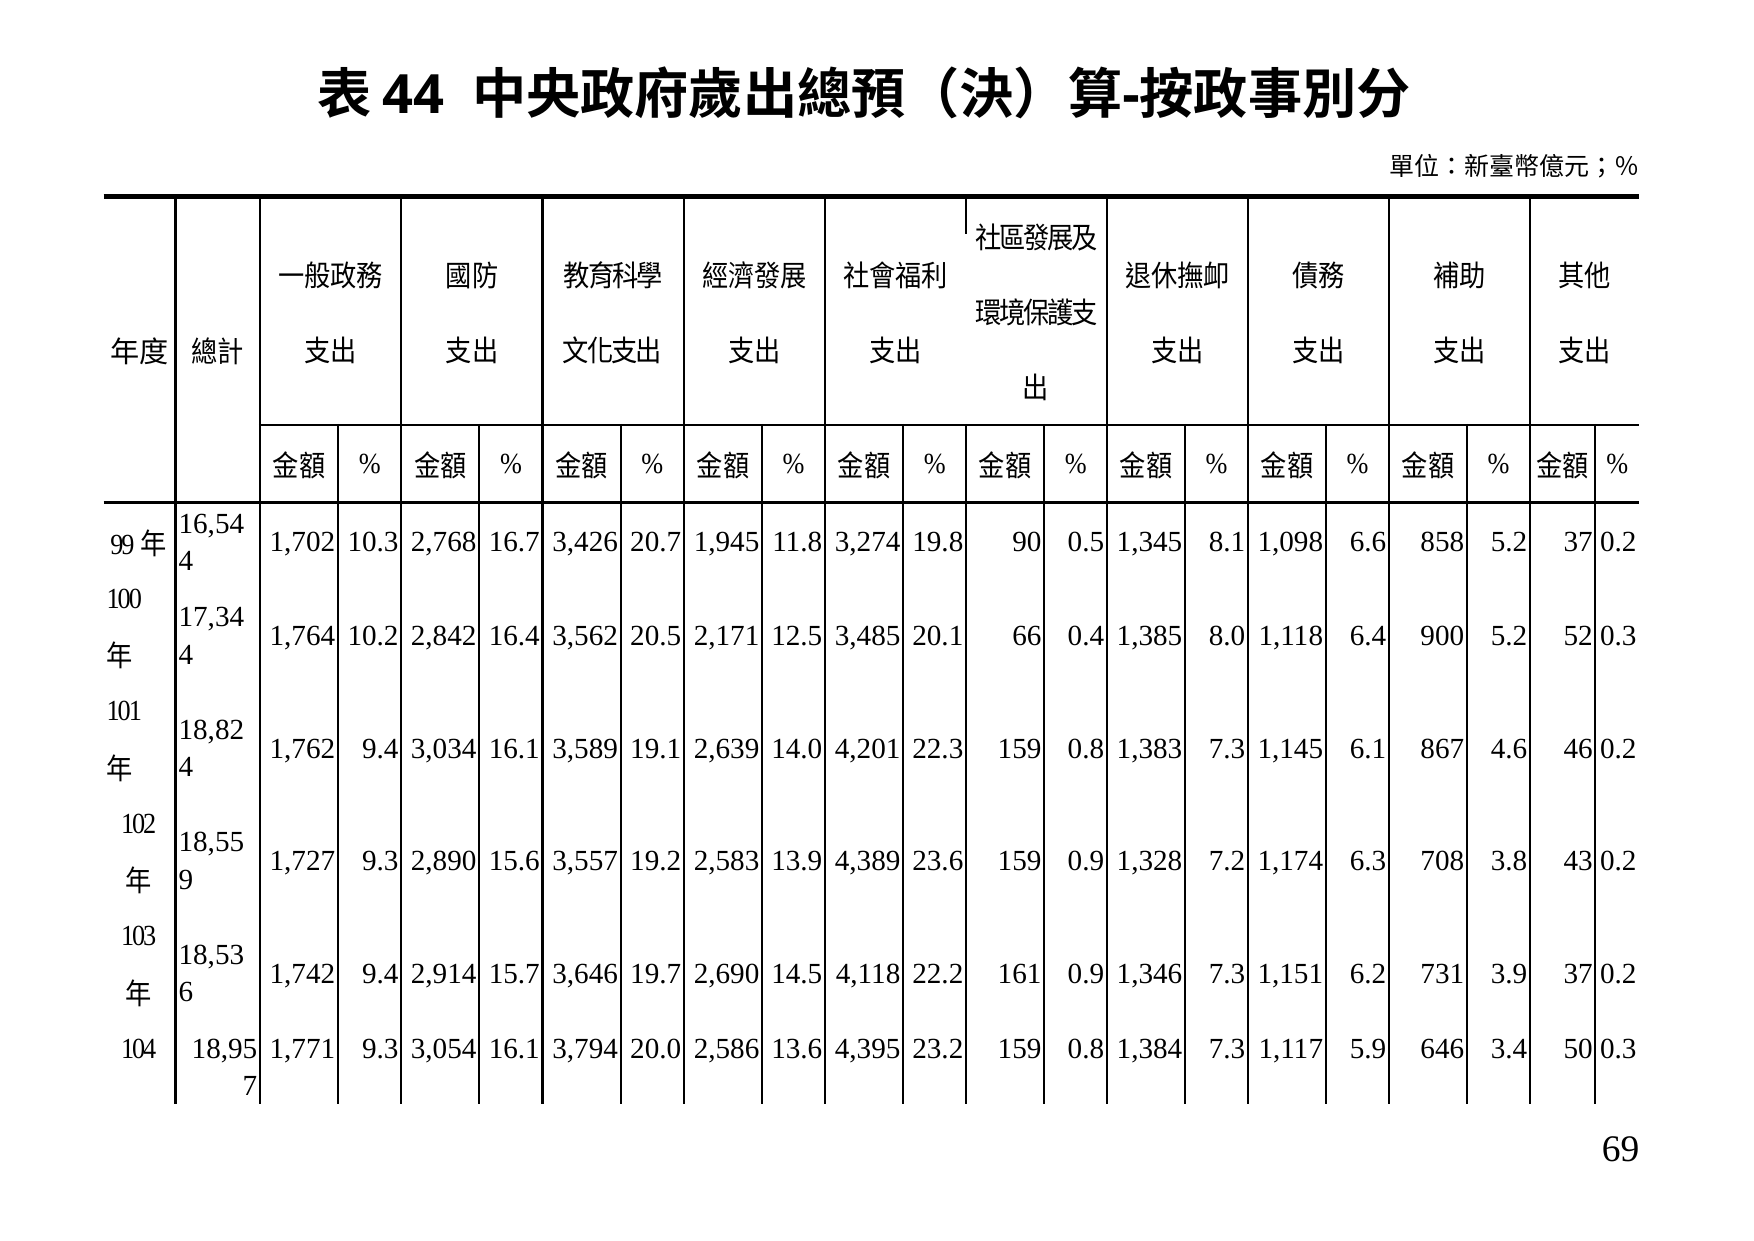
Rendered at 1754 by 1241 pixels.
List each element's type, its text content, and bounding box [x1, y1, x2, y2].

table_cell 1,145 [1249, 691, 1325, 804]
table_cell 16,544 [177, 504, 259, 579]
table_cell 161 [967, 916, 1043, 1029]
table_cell 3,034 [402, 691, 478, 804]
table_cell 18,559 [177, 804, 259, 916]
table_cell 6.4 [1327, 579, 1388, 691]
table_cell 10.3 [339, 504, 400, 579]
table_cell 金額 [1108, 426, 1184, 501]
table_cell 7.3 [1186, 916, 1247, 1029]
table_cell 17,344 [177, 579, 259, 691]
table_cell 3,485 [826, 579, 902, 691]
table_cell 3.9 [1468, 916, 1529, 1029]
table_cell 金額 [402, 426, 478, 501]
table_cell 2,171 [685, 579, 761, 691]
table_cell 4,201 [826, 691, 902, 804]
table_cell 0.2 [1596, 804, 1639, 916]
table_cell 4,395 [826, 1029, 902, 1104]
table_cell 20.7 [622, 504, 683, 579]
table_cell 708 [1390, 804, 1466, 916]
table_cell 1,742 [261, 916, 337, 1029]
table_cell 3,054 [402, 1029, 478, 1104]
table_cell 99年 [104, 504, 174, 579]
table_cell 金額 [261, 426, 337, 501]
table_cell 66 [967, 579, 1043, 691]
table_cell 23.6 [904, 804, 965, 916]
table_cell 10.2 [339, 579, 400, 691]
table_cell % [1186, 426, 1247, 501]
table_cell 2,842 [402, 579, 478, 691]
table_cell % [1468, 426, 1529, 501]
table_cell 19.1 [622, 691, 683, 804]
table_cell 1,762 [261, 691, 337, 804]
table_cell 3,426 [544, 504, 620, 579]
table_cell 867 [1390, 691, 1466, 804]
table_cell 1,098 [1249, 504, 1325, 579]
table_cell 13.9 [763, 804, 824, 916]
table_cell 1,118 [1249, 579, 1325, 691]
table_cell 14.0 [763, 691, 824, 804]
table_cell 11.8 [763, 504, 824, 579]
table_cell 0.4 [1045, 579, 1106, 691]
table_cell 18,824 [177, 691, 259, 804]
table_cell 8.1 [1186, 504, 1247, 579]
table_cell 19.2 [622, 804, 683, 916]
table_cell 3,794 [544, 1029, 620, 1104]
table_cell 16.1 [480, 1029, 541, 1104]
table_cell 15.7 [480, 916, 541, 1029]
table_header 教育科學 文化支出 [544, 199, 683, 424]
table_cell 2,914 [402, 916, 478, 1029]
table_cell 2,583 [685, 804, 761, 916]
table_cell 3.4 [1468, 1029, 1529, 1104]
table_header 債務 支出 [1249, 199, 1388, 424]
table_cell 5.2 [1468, 504, 1529, 579]
table_cell % [622, 426, 683, 501]
table_cell 19.7 [622, 916, 683, 1029]
table_cell 0.3 [1596, 1029, 1639, 1104]
table_header 總計 [177, 199, 259, 501]
table_cell 金額 [1390, 426, 1466, 501]
table_cell 2,690 [685, 916, 761, 1029]
table_cell 3,562 [544, 579, 620, 691]
table_cell 1,383 [1108, 691, 1184, 804]
table_cell 1,385 [1108, 579, 1184, 691]
table_cell 3,589 [544, 691, 620, 804]
table_cell 90 [967, 504, 1043, 579]
table_cell 3,646 [544, 916, 620, 1029]
table_header 社區發展及 環境保護支出 [966, 199, 1106, 424]
table_cell 1,702 [261, 504, 337, 579]
table_cell 858 [1390, 504, 1466, 579]
table_cell 9.3 [339, 804, 400, 916]
table_cell 0.8 [1045, 1029, 1106, 1104]
table_cell % [904, 426, 965, 501]
table_cell 1,764 [261, 579, 337, 691]
table_cell 1,384 [1108, 1029, 1184, 1104]
table_cell 2,768 [402, 504, 478, 579]
table_header 社會福利 支出 [826, 199, 966, 424]
table_cell 1,727 [261, 804, 337, 916]
table_cell 7.3 [1186, 1029, 1247, 1104]
table_cell 0.3 [1596, 579, 1639, 691]
table_cell 4,118 [826, 916, 902, 1029]
table_cell 4.6 [1468, 691, 1529, 804]
table_header 國防 支出 [402, 199, 541, 424]
table_cell 159 [967, 691, 1043, 804]
table_cell 6.2 [1327, 916, 1388, 1029]
table_cell 金額 [1531, 426, 1594, 501]
table_cell 金額 [544, 426, 620, 501]
table_cell 金額 [826, 426, 902, 501]
table_cell 646 [1390, 1029, 1466, 1104]
table_cell 9.3 [339, 1029, 400, 1104]
table_cell 0.2 [1596, 504, 1639, 579]
table_cell 1,117 [1249, 1029, 1325, 1104]
table_cell 4,389 [826, 804, 902, 916]
table_cell 16.4 [480, 579, 541, 691]
subtitle 表44 中央政府歲出總預（決）算-按政事別分 [74, 34, 1639, 146]
table_cell 0.8 [1045, 691, 1106, 804]
table_cell 0.5 [1045, 504, 1106, 579]
table_cell 43 [1531, 804, 1594, 916]
table_cell 3,557 [544, 804, 620, 916]
table_cell 12.5 [763, 579, 824, 691]
table_cell % [339, 426, 400, 501]
table_cell 19.8 [904, 504, 965, 579]
table_cell 159 [967, 804, 1043, 916]
table_cell 16.7 [480, 504, 541, 579]
table_cell 2,586 [685, 1029, 761, 1104]
table_cell 52 [1531, 579, 1594, 691]
table_cell 731 [1390, 916, 1466, 1029]
table_cell 金額 [1249, 426, 1325, 501]
table_cell 金額 [685, 426, 761, 501]
table_cell 100年 [104, 579, 174, 691]
table_header 其他 支出 [1531, 199, 1639, 424]
table_cell 0.9 [1045, 804, 1106, 916]
table_cell 37 [1531, 504, 1594, 579]
table_cell 9.4 [339, 691, 400, 804]
table_cell 37 [1531, 916, 1594, 1029]
table_cell 6.3 [1327, 804, 1388, 916]
table_header 退休撫卹 支出 [1108, 199, 1247, 424]
table_cell 104 [104, 1029, 174, 1104]
table_cell 0.2 [1596, 691, 1639, 804]
table_cell 1,345 [1108, 504, 1184, 579]
table_cell 3.8 [1468, 804, 1529, 916]
table_cell 159 [967, 1029, 1043, 1104]
table_cell 22.3 [904, 691, 965, 804]
text 單位：新臺幣億元；％ [103, 146, 1639, 183]
table_cell 20.0 [622, 1029, 683, 1104]
table_cell 50 [1531, 1029, 1594, 1104]
table_cell 101年 [104, 691, 174, 804]
table_cell 2,639 [685, 691, 761, 804]
table_cell 0.2 [1596, 916, 1639, 1029]
table_header 補助 支出 [1390, 199, 1529, 424]
table_cell 18,957 [177, 1029, 259, 1104]
table_cell 7.2 [1186, 804, 1247, 916]
table_cell 900 [1390, 579, 1466, 691]
table_cell 1,771 [261, 1029, 337, 1104]
table_cell 102年 [104, 804, 174, 916]
table_cell % [480, 426, 541, 501]
table_cell 3,274 [826, 504, 902, 579]
table_cell 0.9 [1045, 916, 1106, 1029]
table_cell 6.6 [1327, 504, 1388, 579]
table_cell 5.2 [1468, 579, 1529, 691]
table_cell 23.2 [904, 1029, 965, 1104]
table_cell 8.0 [1186, 579, 1247, 691]
table_cell 15.6 [480, 804, 541, 916]
table_cell 20.1 [904, 579, 965, 691]
table_cell % [1327, 426, 1388, 501]
table_cell 13.6 [763, 1029, 824, 1104]
table_cell % [1596, 426, 1639, 501]
table_cell 103年 [104, 916, 174, 1029]
table_cell 2,890 [402, 804, 478, 916]
table_header 經濟發展 支出 [685, 199, 824, 424]
table_cell % [763, 426, 824, 501]
table_cell 1,328 [1108, 804, 1184, 916]
table_cell 9.4 [339, 916, 400, 1029]
table_cell 22.2 [904, 916, 965, 1029]
table_cell 6.1 [1327, 691, 1388, 804]
table_cell 7.3 [1186, 691, 1247, 804]
table_cell 1,945 [685, 504, 761, 579]
table_cell 16.1 [480, 691, 541, 804]
table_cell 14.5 [763, 916, 824, 1029]
table_cell % [1045, 426, 1106, 501]
table_header 一般政務 支出 [261, 199, 400, 424]
table_header 年度 [104, 199, 174, 501]
table_cell 18,536 [177, 916, 259, 1029]
table_cell 1,151 [1249, 916, 1325, 1029]
table_cell 20.5 [622, 579, 683, 691]
table_cell 46 [1531, 691, 1594, 804]
table_cell 金額 [967, 426, 1043, 501]
table_cell 1,174 [1249, 804, 1325, 916]
table_cell 5.9 [1327, 1029, 1388, 1104]
table_cell 1,346 [1108, 916, 1184, 1029]
